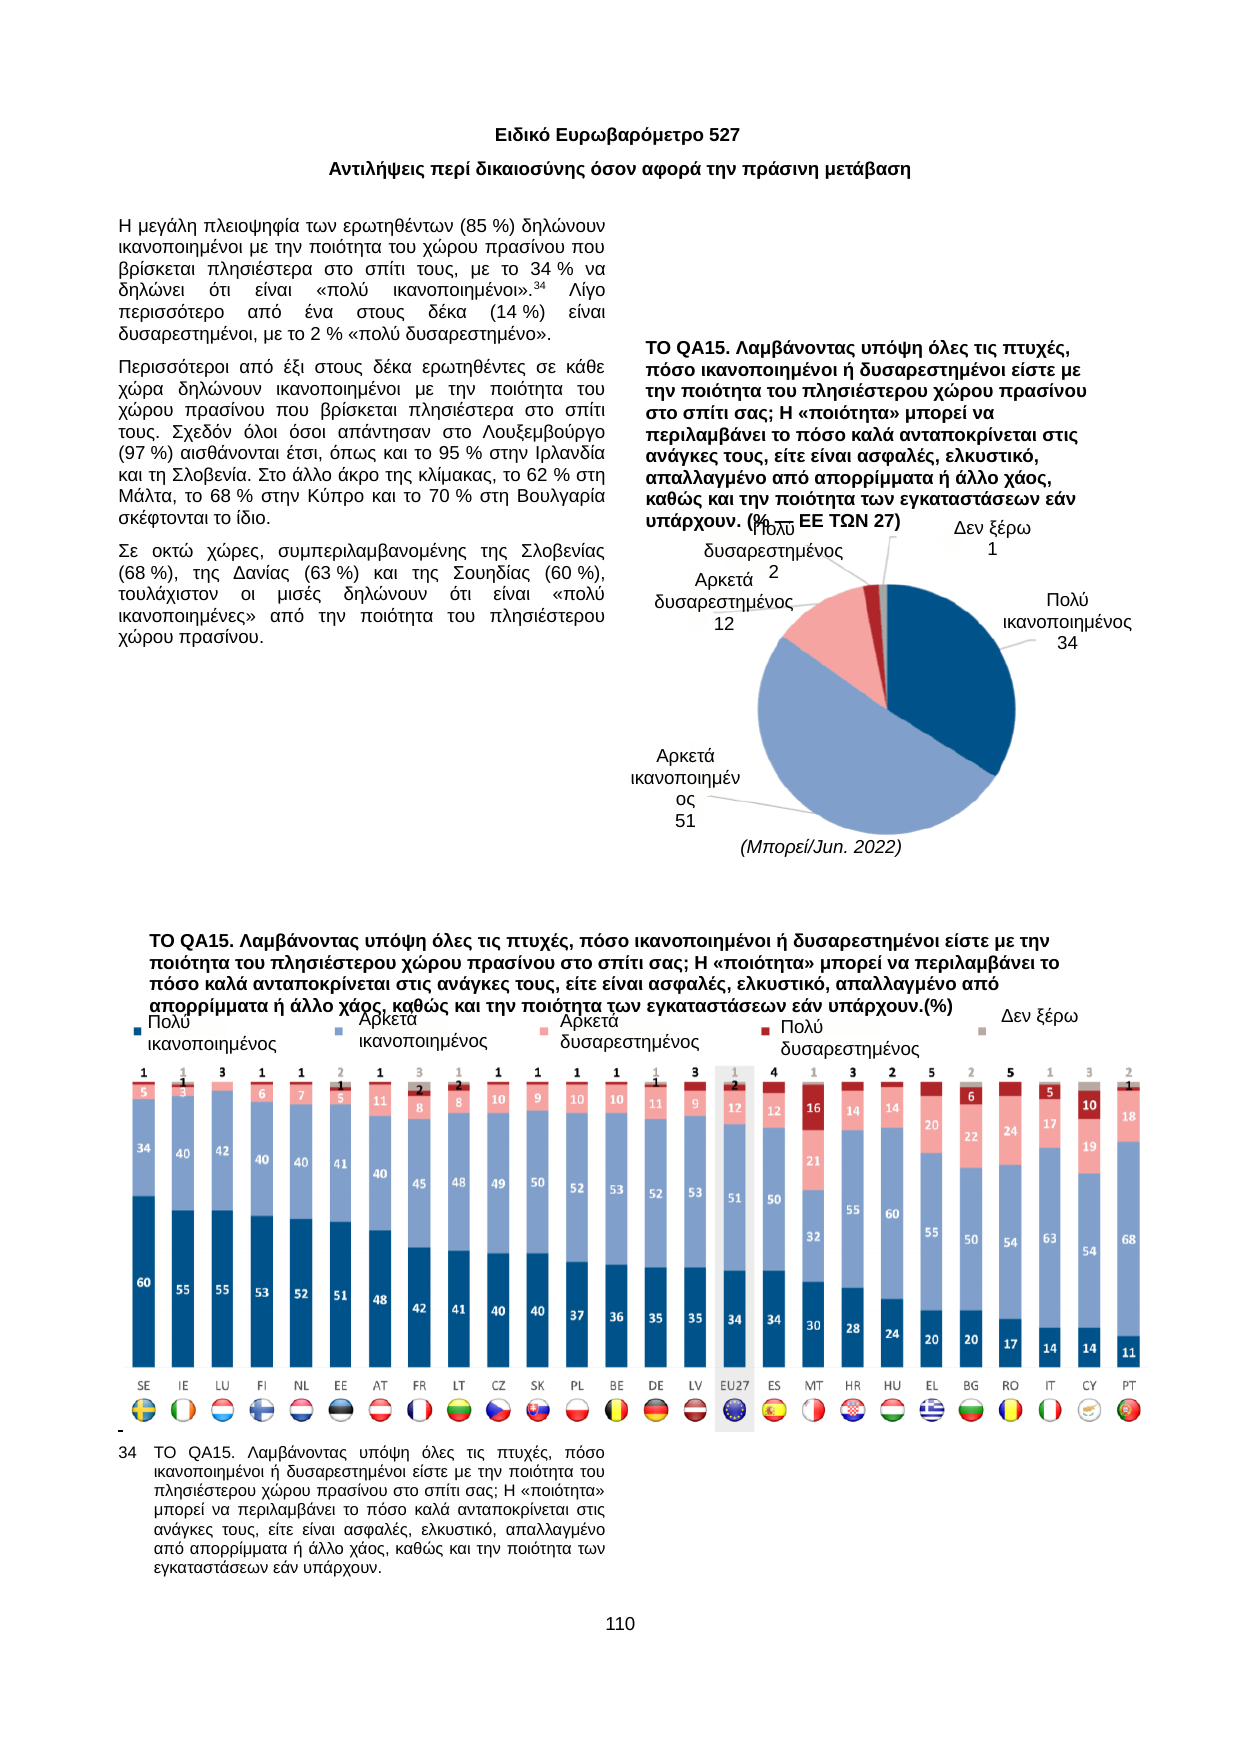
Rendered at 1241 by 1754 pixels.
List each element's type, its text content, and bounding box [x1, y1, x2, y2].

picture [128, 1017, 990, 1036]
text Σε οκτώ χώρες, συμπεριλαμβανομένης της Σλοβενίας (68 %), της Δανίας (63 %) και της Σουηδίας (60 %), τουλάχιστον οι μισές δηλώνουν ότι είναι «πολύ ικανοποιημένες» από την ποιότητα του πλησιέστερου χώρου πρασίνου. [118, 540, 605, 648]
picture [689, 530, 1045, 842]
picture [689, 775, 694, 783]
picture [1039, 619, 1044, 627]
text ΤΟ QA15. Λαμβάνοντας υπόψη όλες τις πτυχές, πόσο ικανοποιημένοι ή δυσαρεστημένοι είστε με την ποιότητα του πλησιέστερου χώρου πρασίνου στο σπίτι σας; Η «ποιότητα» μπορεί να περιλαμβάνει το πόσο καλά ανταποκρίνεται στις ανάγκες τους, είτε είναι ασφαλές, ελκυστικό, απαλλαγμένο από απορρίμματα ή άλλο χάος, καθώς και την ποιότητα των εγκαταστάσεων εάν υπάρχουν. [118, 1443, 605, 1577]
picture [123, 1050, 1149, 1432]
text Η μεγάλη πλειοψηφία των ερωτηθέντων (85 %) δηλώνουν ικανοποιημένοι με την ποιότητα του χώρου πρασίνου που βρίσκεται πλησιέστερα στο σπίτι τους, με το 34 % να δηλώνει ότι είναι «πολύ ικανοποιημένοι». Λίγο περισσότερο από ένα στους δέκα (14 %) είναι δυσαρεστημένοι, με το 2 % «πολύ δυσαρεστημένο». [118, 214, 605, 344]
text Περισσότεροι από έξι στους δέκα ερωτηθέντες σε κάθε χώρα δηλώνουν ικανοποιημένοι με την ποιότητα του χώρου πρασίνου που βρίσκεται πλησιέστερα στο σπίτι τους. Σχεδόν όλοι όσοι απάντησαν στο Λουξεμβούργο (97 %) αισθάνονται έτσι, όπως και το 95 % στην Ιρλανδία και τη Σλοβενία. Στο άλλο άκρο της κλίμακας, το 62 % στη Μάλτα, το 68 % στην Κύπρο και το 70 % στη Βουλγαρία σκέφτονται το ίδιο. [118, 356, 605, 528]
